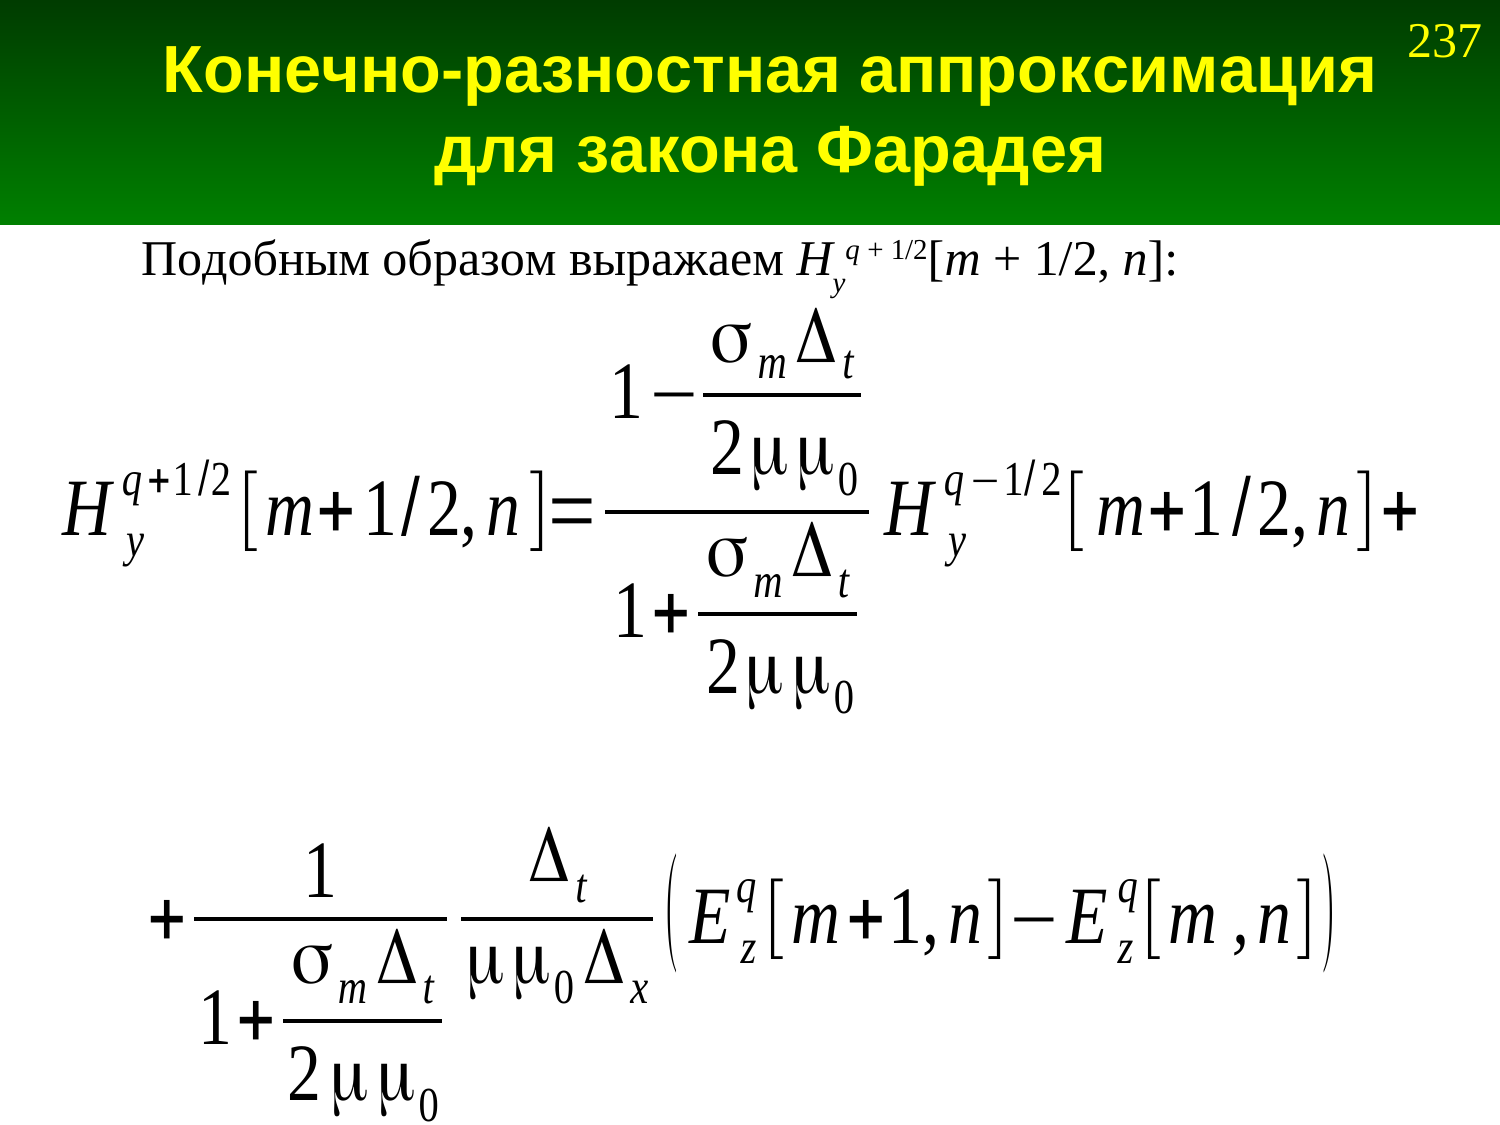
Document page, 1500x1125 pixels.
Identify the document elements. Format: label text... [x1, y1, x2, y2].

title Конечно-разностная аппроксимация для закона Фарадея [100, 7, 1441, 204]
chart [41, 301, 1438, 1125]
text_box Подобным образом выражаем Hyq + 1/2[m + 1/2, n]: [126, 218, 1194, 301]
